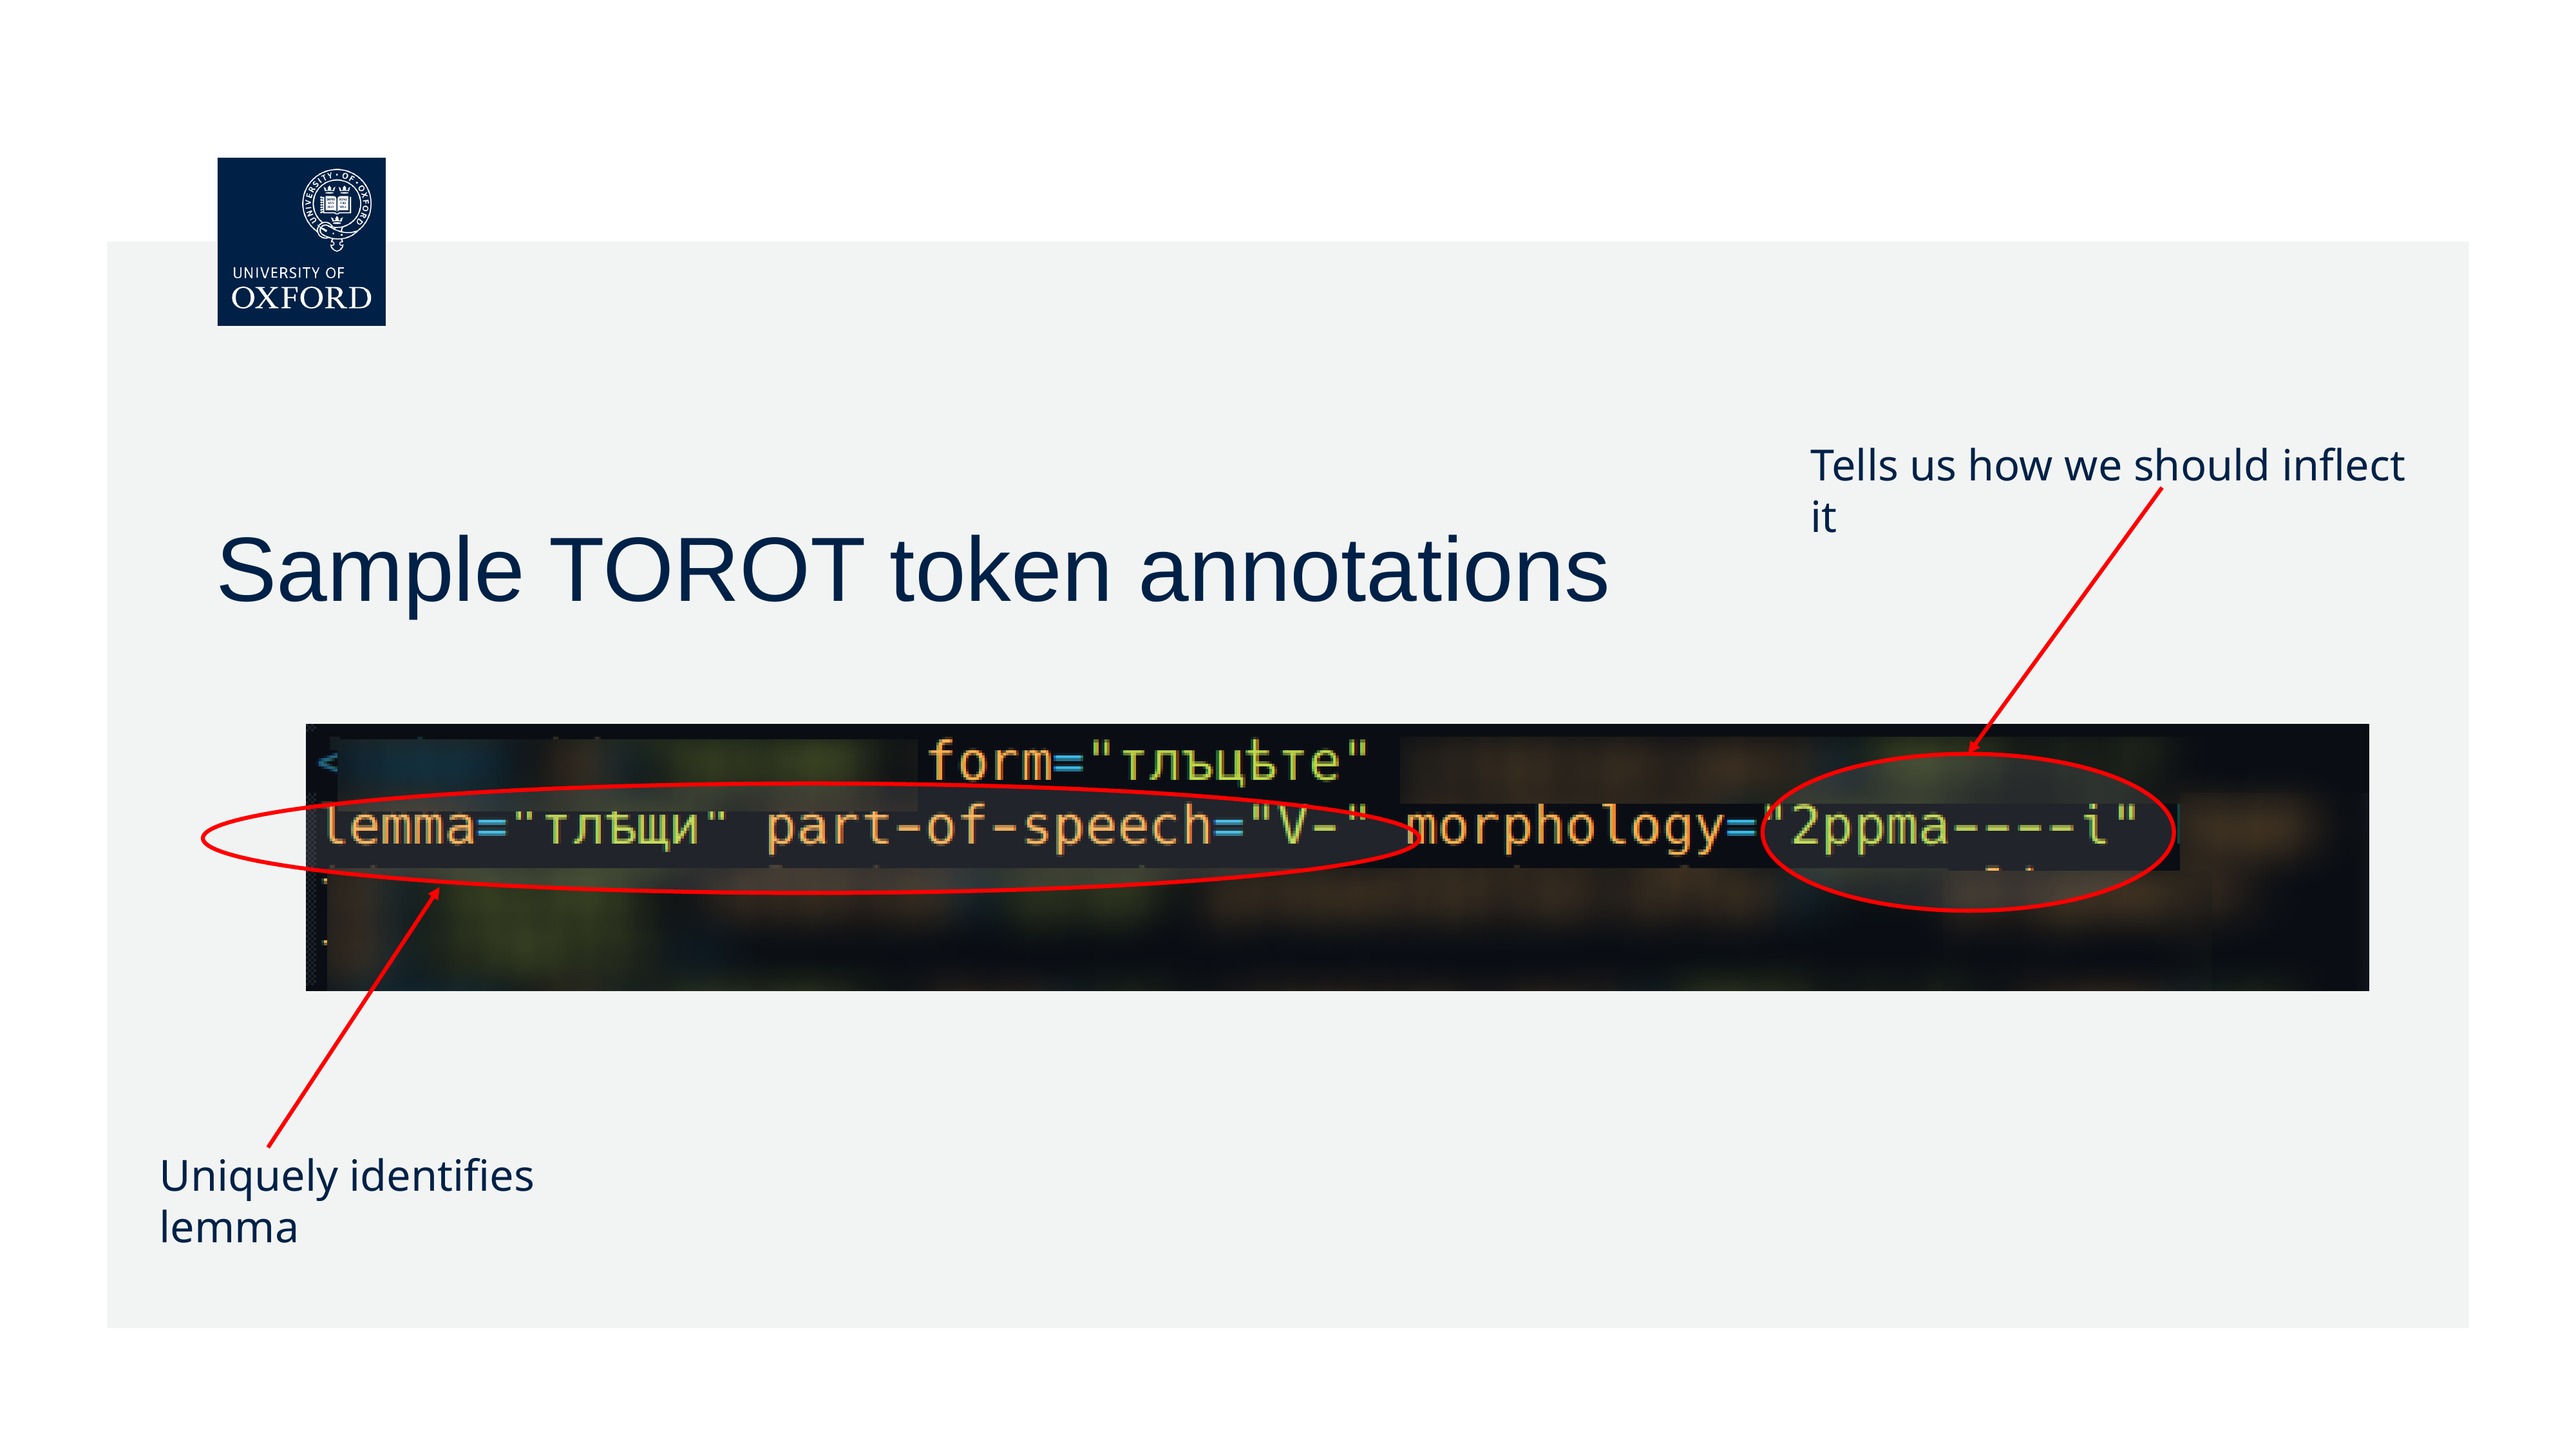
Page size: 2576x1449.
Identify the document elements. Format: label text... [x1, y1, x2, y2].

picture [280, 267, 288, 278]
picture [234, 267, 241, 278]
picture [260, 267, 269, 278]
picture [289, 267, 296, 278]
picture [326, 267, 336, 278]
text_box Tells us how we should inflect it [1801, 428, 2450, 538]
title Sample TOROT token annotations [216, 428, 1899, 620]
text_box Uniquely identifies lemma [149, 1138, 685, 1261]
text_box [203, 783, 1419, 893]
picture [245, 267, 252, 278]
picture [303, 267, 319, 278]
picture [338, 267, 344, 278]
text_box [1762, 753, 2174, 911]
picture [306, 724, 2369, 991]
picture [302, 169, 372, 252]
